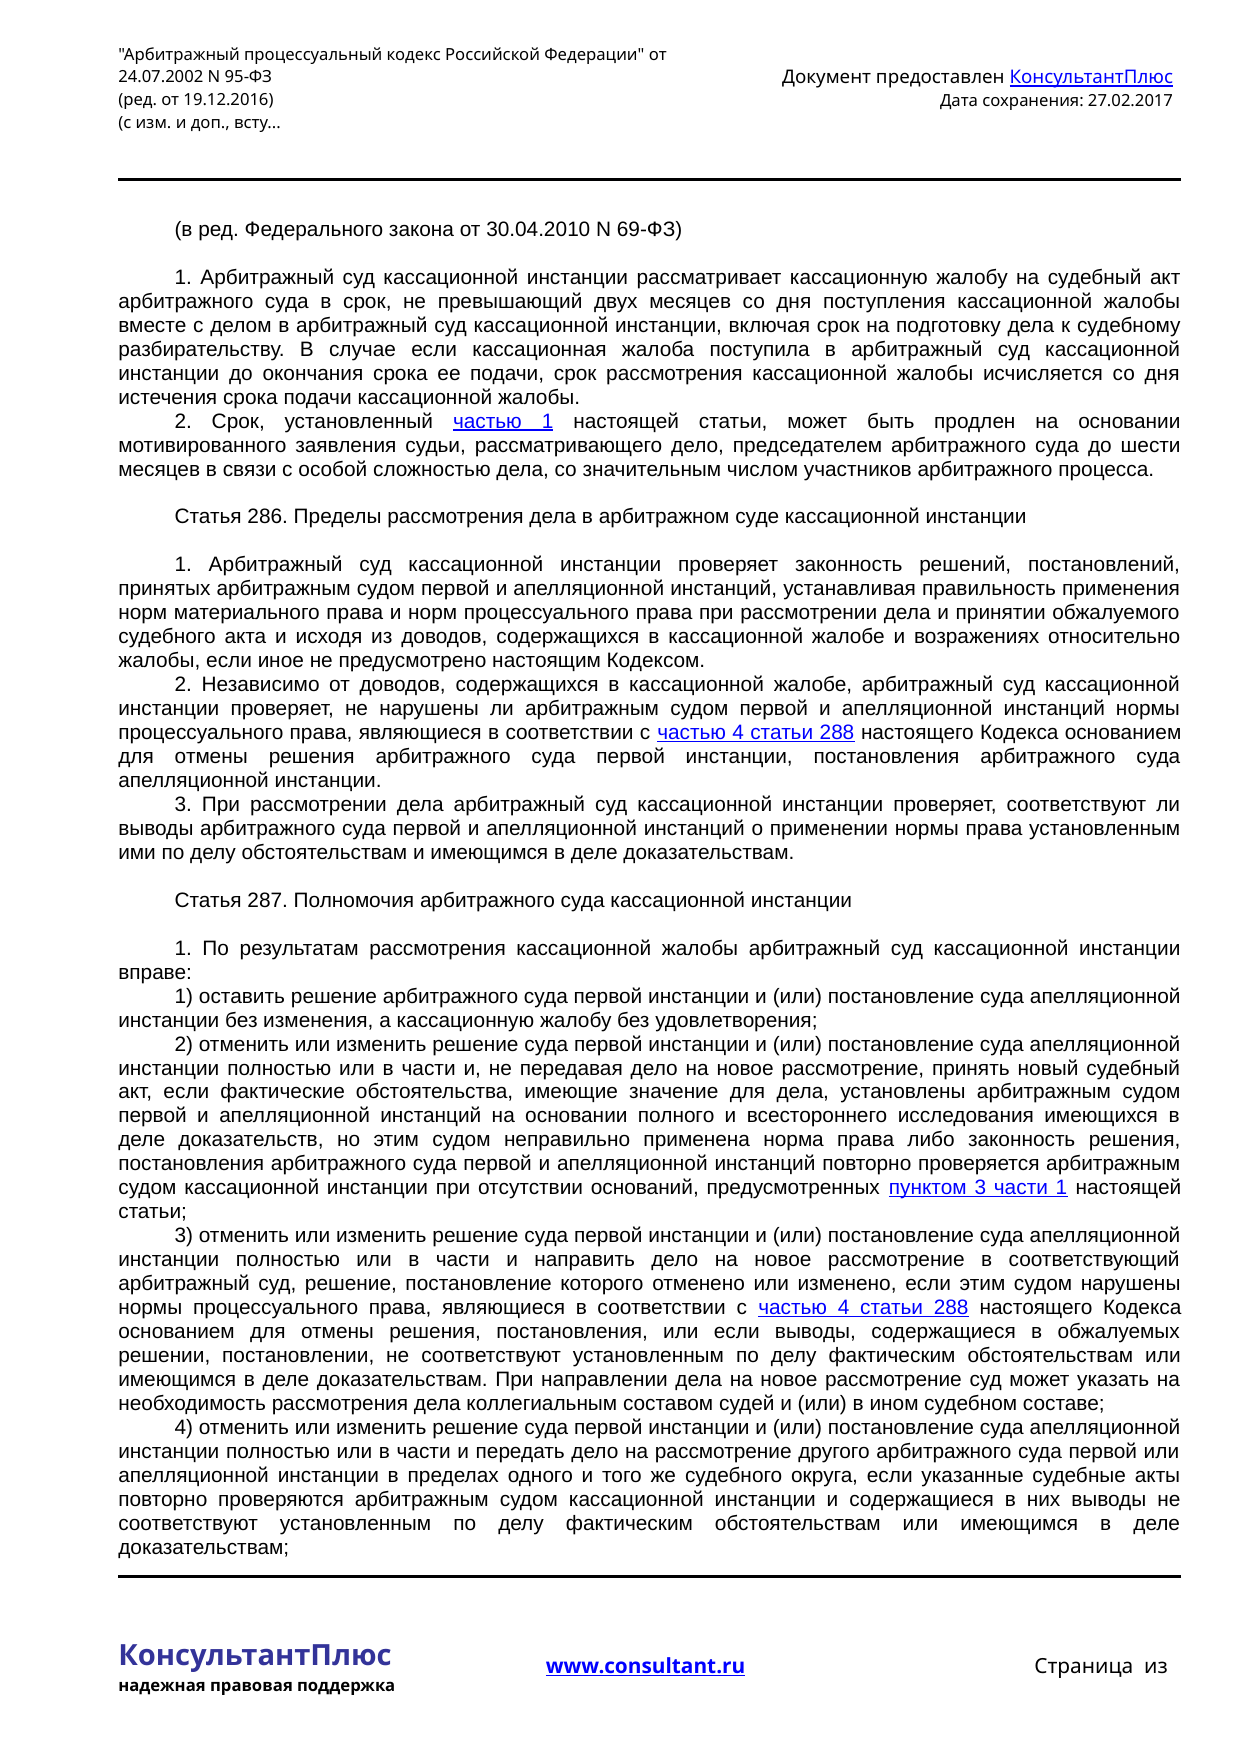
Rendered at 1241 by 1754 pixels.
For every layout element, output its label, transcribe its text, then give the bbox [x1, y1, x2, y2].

subtitle Статья 286. Пределы рассмотрения дела в арбитражном суде кассационной инстанции [118, 504, 1181, 528]
text 2. Срок, установленный частью 1 настоящей статьи, может быть продлен на основании мотивированного заявления судьи, рассматривающего дело, председателем арбитражного суда до шести месяцев в связи с особой сложностью дела, со значительным числом участников арбитражного процесса. [118, 408, 1181, 480]
text (в ред. Федерального закона от 30.04.2010 N 69-ФЗ) [118, 217, 1181, 241]
text 2. Независимо от доводов, содержащихся в кассационной жалобе, арбитражный суд кассационной инстанции проверяет, не нарушены ли арбитражным судом первой и апелляционной инстанций нормы процессуального права, являющиеся в соответствии с частью 4 статьи 288 настоящего Кодекса основанием для отмены решения арбитражного суда первой инстанции, постановления арбитражного суда апелляционной инстанции. [118, 672, 1181, 792]
text 3. При рассмотрении дела арбитражный суд кассационной инстанции проверяет, соответствуют ли выводы арбитражного суда первой и апелляционной инстанций о применении нормы права установленным ими по делу обстоятельствам и имеющимся в деле доказательствам. [118, 792, 1181, 864]
text 1) оставить решение арбитражного суда первой инстанции и (или) постановление суда апелляционной инстанции без изменения, а кассационную жалобу без удовлетворения; [118, 983, 1181, 1031]
text 1. Арбитражный суд кассационной инстанции проверяет законность решений, постановлений, принятых арбитражным судом первой и апелляционной инстанций, устанавливая правильность применения норм материального права и норм процессуального права при рассмотрении дела и принятии обжалуемого судебного акта и исходя из доводов, содержащихся в кассационной жалобе и возражениях относительно жалобы, если иное не предусмотрено настоящим Кодексом. [118, 552, 1181, 672]
text 1. Арбитражный суд кассационной инстанции рассматривает кассационную жалобу на судебный акт арбитражного суда в срок, не превышающий двух месяцев со дня поступления кассационной жалобы вместе с делом в арбитражный суд кассационной инстанции, включая срок на подготовку дела к судебному разбирательству. В случае если кассационная жалоба поступила в арбитражный суд кассационной инстанции до окончания срока ее подачи, срок рассмотрения кассационной жалобы исчисляется со дня истечения срока подачи кассационной жалобы. [118, 265, 1181, 408]
subtitle Статья 287. Полномочия арбитражного суда кассационной инстанции [118, 888, 1181, 912]
text 1. По результатам рассмотрения кассационной жалобы арбитражный суд кассационной инстанции вправе: [118, 936, 1181, 983]
text 4) отменить или изменить решение суда первой инстанции и (или) постановление суда апелляционной инстанции полностью или в части и передать дело на рассмотрение другого арбитражного суда первой или апелляционной инстанции в пределах одного и того же судебного округа, если указанные судебные акты повторно проверяются арбитражным судом кассационной инстанции и содержащиеся в них выводы не соответствуют установленным по делу фактическим обстоятельствам или имеющимся в деле доказательствам; [118, 1415, 1181, 1558]
text 2) отменить или изменить решение суда первой инстанции и (или) постановление суда апелляционной инстанции полностью или в части и, не передавая дело на новое рассмотрение, принять новый судебный акт, если фактические обстоятельства, имеющие значение для дела, установлены арбитражным судом первой и апелляционной инстанций на основании полного и всестороннего исследования имеющихся в деле доказательств, но этим судом неправильно применена норма права либо законность решения, постановления арбитражного суда первой и апелляционной инстанций повторно проверяется арбитражным судом кассационной инстанции при отсутствии оснований, предусмотренных пунктом 3 части 1 настоящей статьи; [118, 1031, 1181, 1223]
text 3) отменить или изменить решение суда первой инстанции и (или) постановление суда апелляционной инстанции полностью или в части и направить дело на новое рассмотрение в соответствующий арбитражный суд, решение, постановление которого отменено или изменено, если этим судом нарушены нормы процессуального права, являющиеся в соответствии с частью 4 статьи 288 настоящего Кодекса основанием для отмены решения, постановления, или если выводы, содержащиеся в обжалуемых решении, постановлении, не соответствуют установленным по делу фактическим обстоятельствам или имеющимся в деле доказательствам. При направлении дела на новое рассмотрение суд может указать на необходимость рассмотрения дела коллегиальным составом судей и (или) в ином судебном составе; [118, 1223, 1181, 1415]
